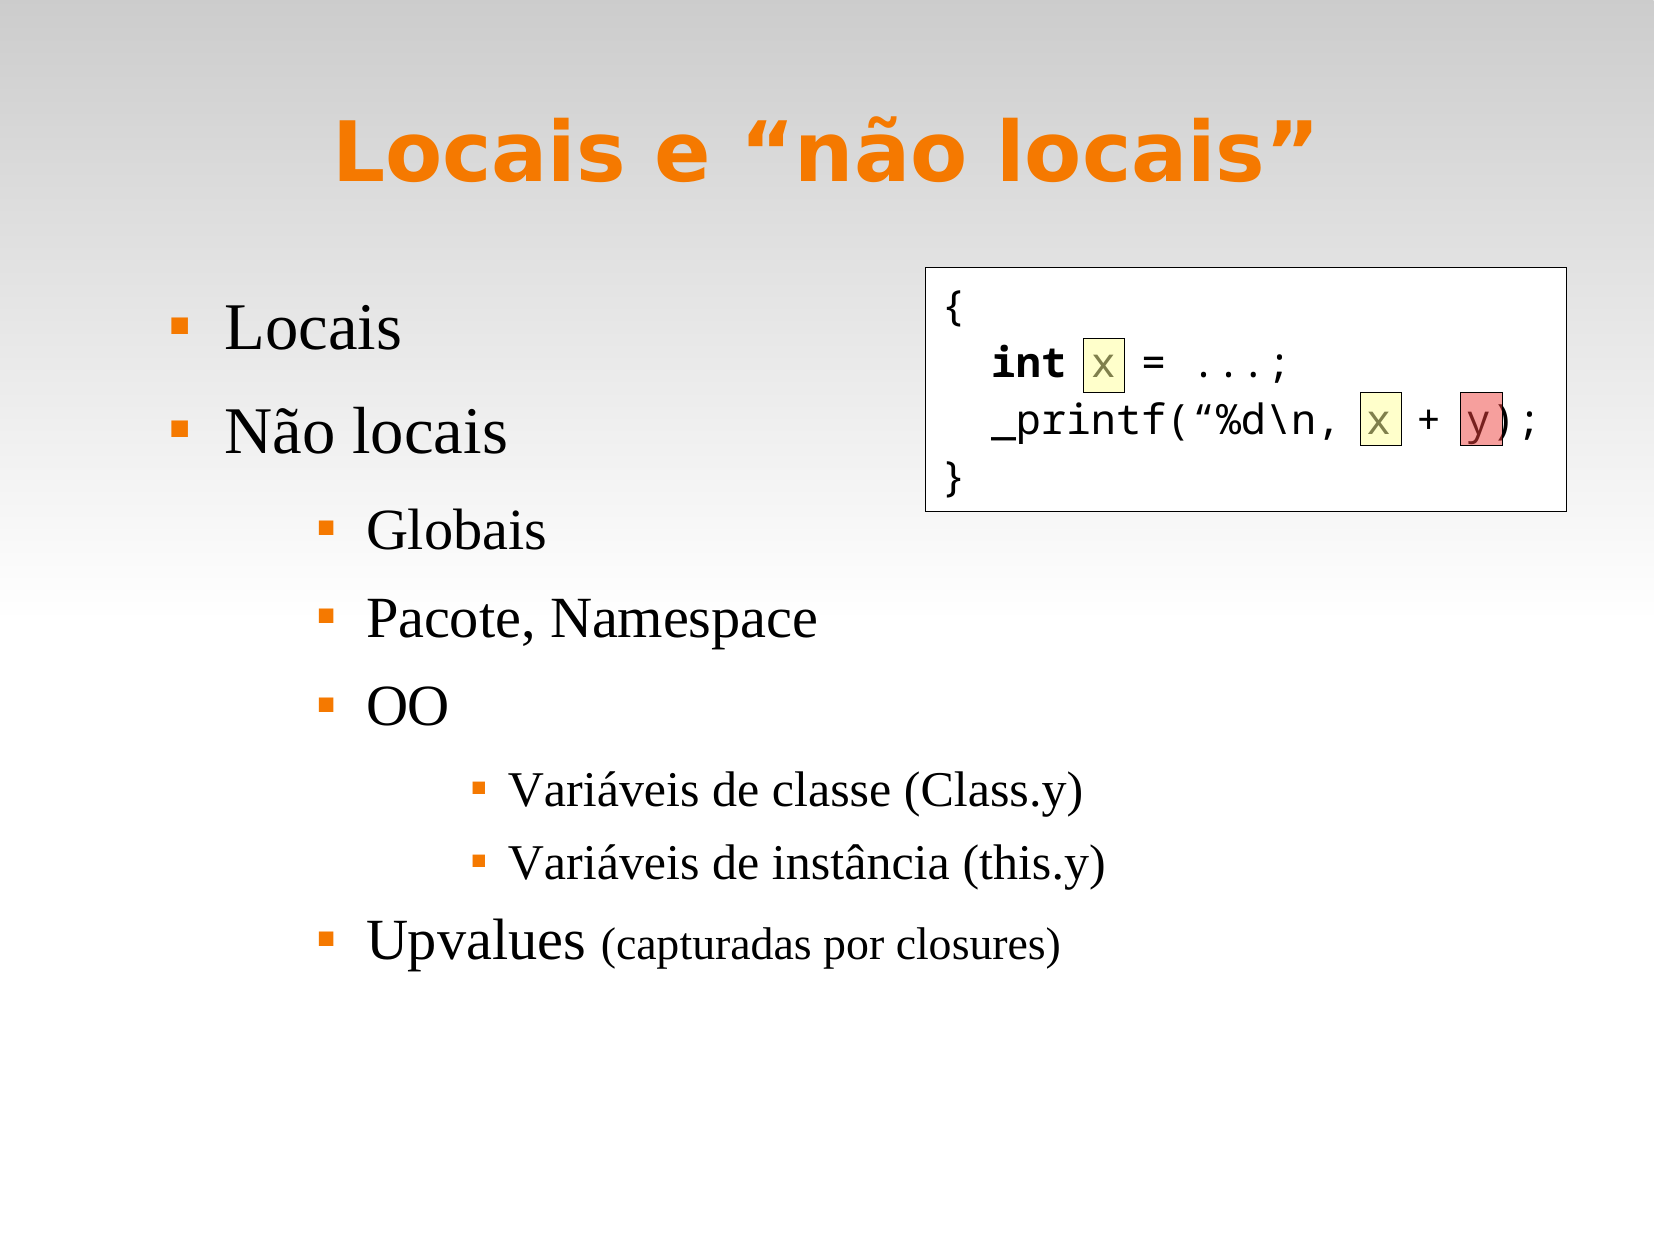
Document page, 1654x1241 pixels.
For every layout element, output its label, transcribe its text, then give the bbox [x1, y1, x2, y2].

title Locais e “não locais” [82, 49, 1571, 257]
text_box [1083, 338, 1125, 393]
list Locais Não locais Globais Pacote, Namespace OO Variáveis de classe (Class.y) Variáveis de instância (this.y) Upvalues (capturadas por closures) [82, 290, 1571, 1109]
text_box { int x = ...; _printf(“%d\n, x + y); } [925, 267, 1567, 512]
text_box [1460, 392, 1503, 446]
text_box [1360, 392, 1402, 446]
